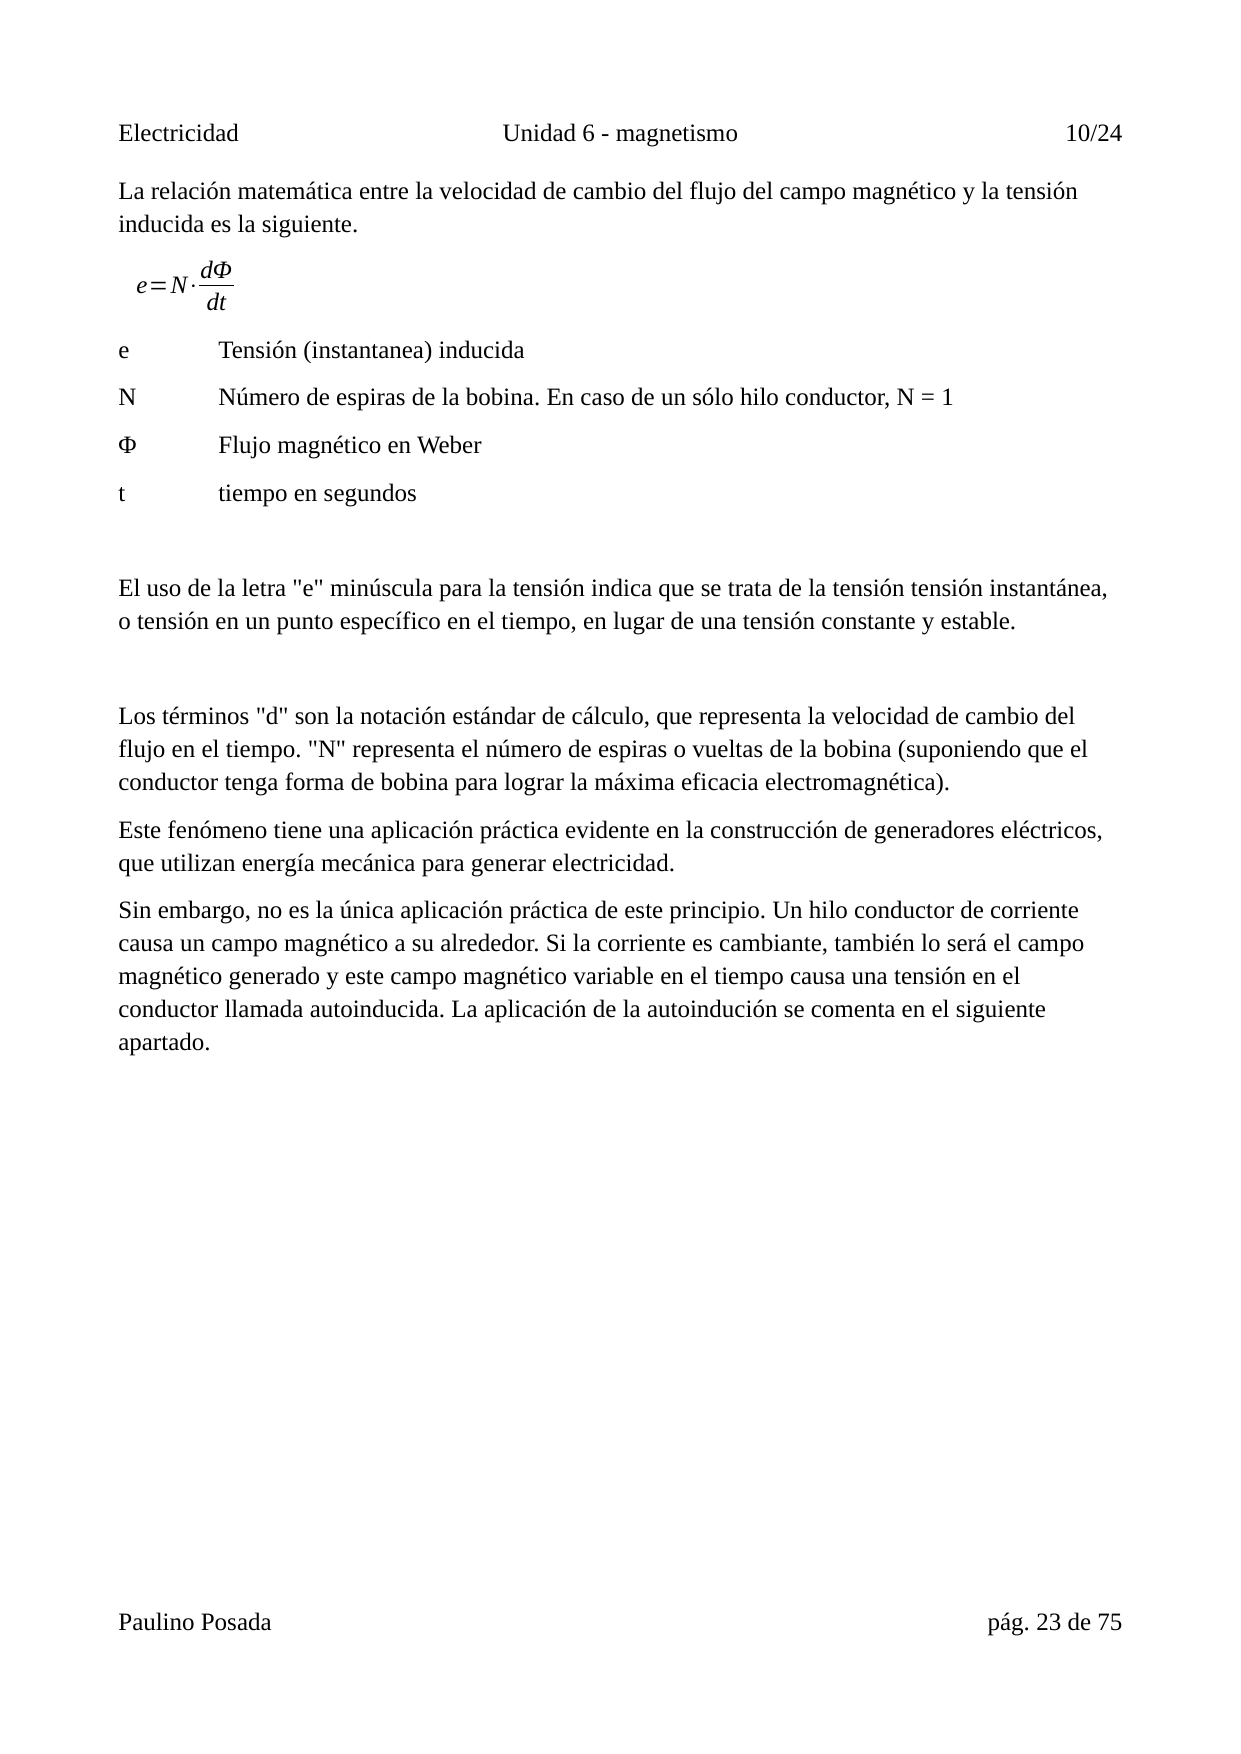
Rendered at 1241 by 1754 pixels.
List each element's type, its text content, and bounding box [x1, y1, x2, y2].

text Sin embargo, no es la única aplicación práctica de este principio. Un hilo conductor de corriente causa un campo magnético a su alrededor. Si la corriente es cambiante, también lo será el campo magnético generado y este campo magnético variable en el tiempo causa una tensión en el conductor llamada autoinducida. La aplicación de la autoindución se comenta en el siguiente apartado. [118, 895, 1122, 1056]
text La relación matemática entre la velocidad de cambio del flujo del campo magnético y la tensión inducida es la siguiente. [118, 176, 1122, 238]
text e Tensión (instantanea) inducida [118, 335, 1122, 363]
text El uso de la letra "e" minúscula para la tensión indica que se trata de la tensión tensión instantánea, o tensión en un punto específico en el tiempo, en lugar de una tensión constante y estable. [118, 573, 1122, 634]
text Este fenómeno tiene una aplicación práctica evidente en la construcción de generadores eléctricos, que utilizan energía mecánica para generar electricidad. [118, 815, 1122, 876]
text Los términos "d" son la notación estándar de cálculo, que representa la velocidad de cambio del flujo en el tiempo. "N" representa el número de espiras o vueltas de la bobina (suponiendo que el conductor tenga forma de bobina para lograr la máxima eficacia electromagnética). [118, 701, 1122, 796]
text N Número de espiras de la bobina. En caso de un sólo hilo conductor, N = 1 [118, 382, 1122, 411]
text Φ Flujo magnético en Weber [118, 430, 1122, 459]
text t tiempo en segundos [118, 478, 1122, 506]
